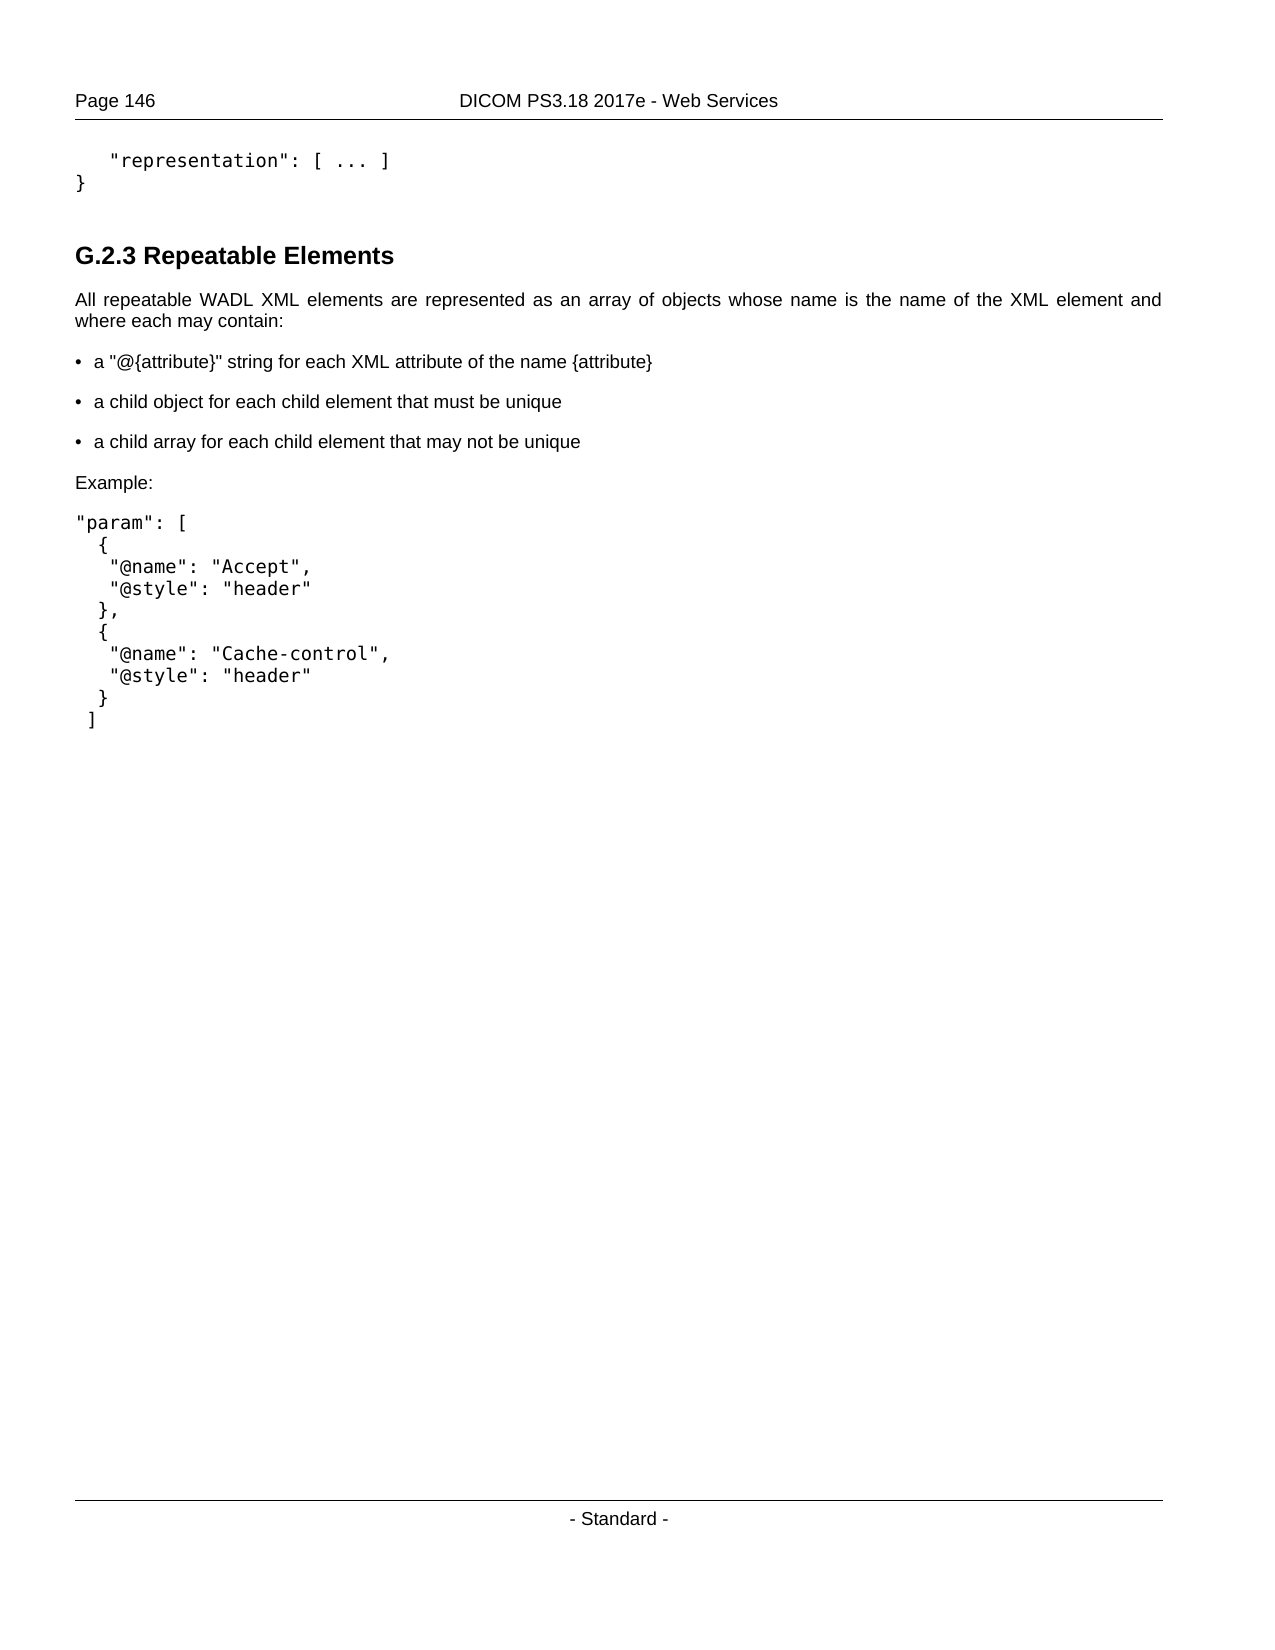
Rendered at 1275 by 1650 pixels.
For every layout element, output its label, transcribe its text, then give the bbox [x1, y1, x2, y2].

text "param": [ { "@name": "Accept", "@style": "header" }, { "@name": "Cache-control", "@style": "header" } ] [75, 512, 1162, 759]
text All repeatable WADL XML elements are represented as an array of objects whose name is the name of the XML element and where each may contain: [75, 289, 1162, 332]
text Example: [75, 472, 1162, 493]
list a child object for each child element that must be unique [75, 391, 1162, 412]
list a "@{attribute}" string for each XML attribute of the name {attribute} [75, 351, 1162, 372]
text "representation": [ ... ] } [75, 150, 1162, 222]
list a child array for each child element that may not be unique [75, 431, 1162, 453]
text G.2.3 Repeatable Elements [75, 241, 1162, 270]
